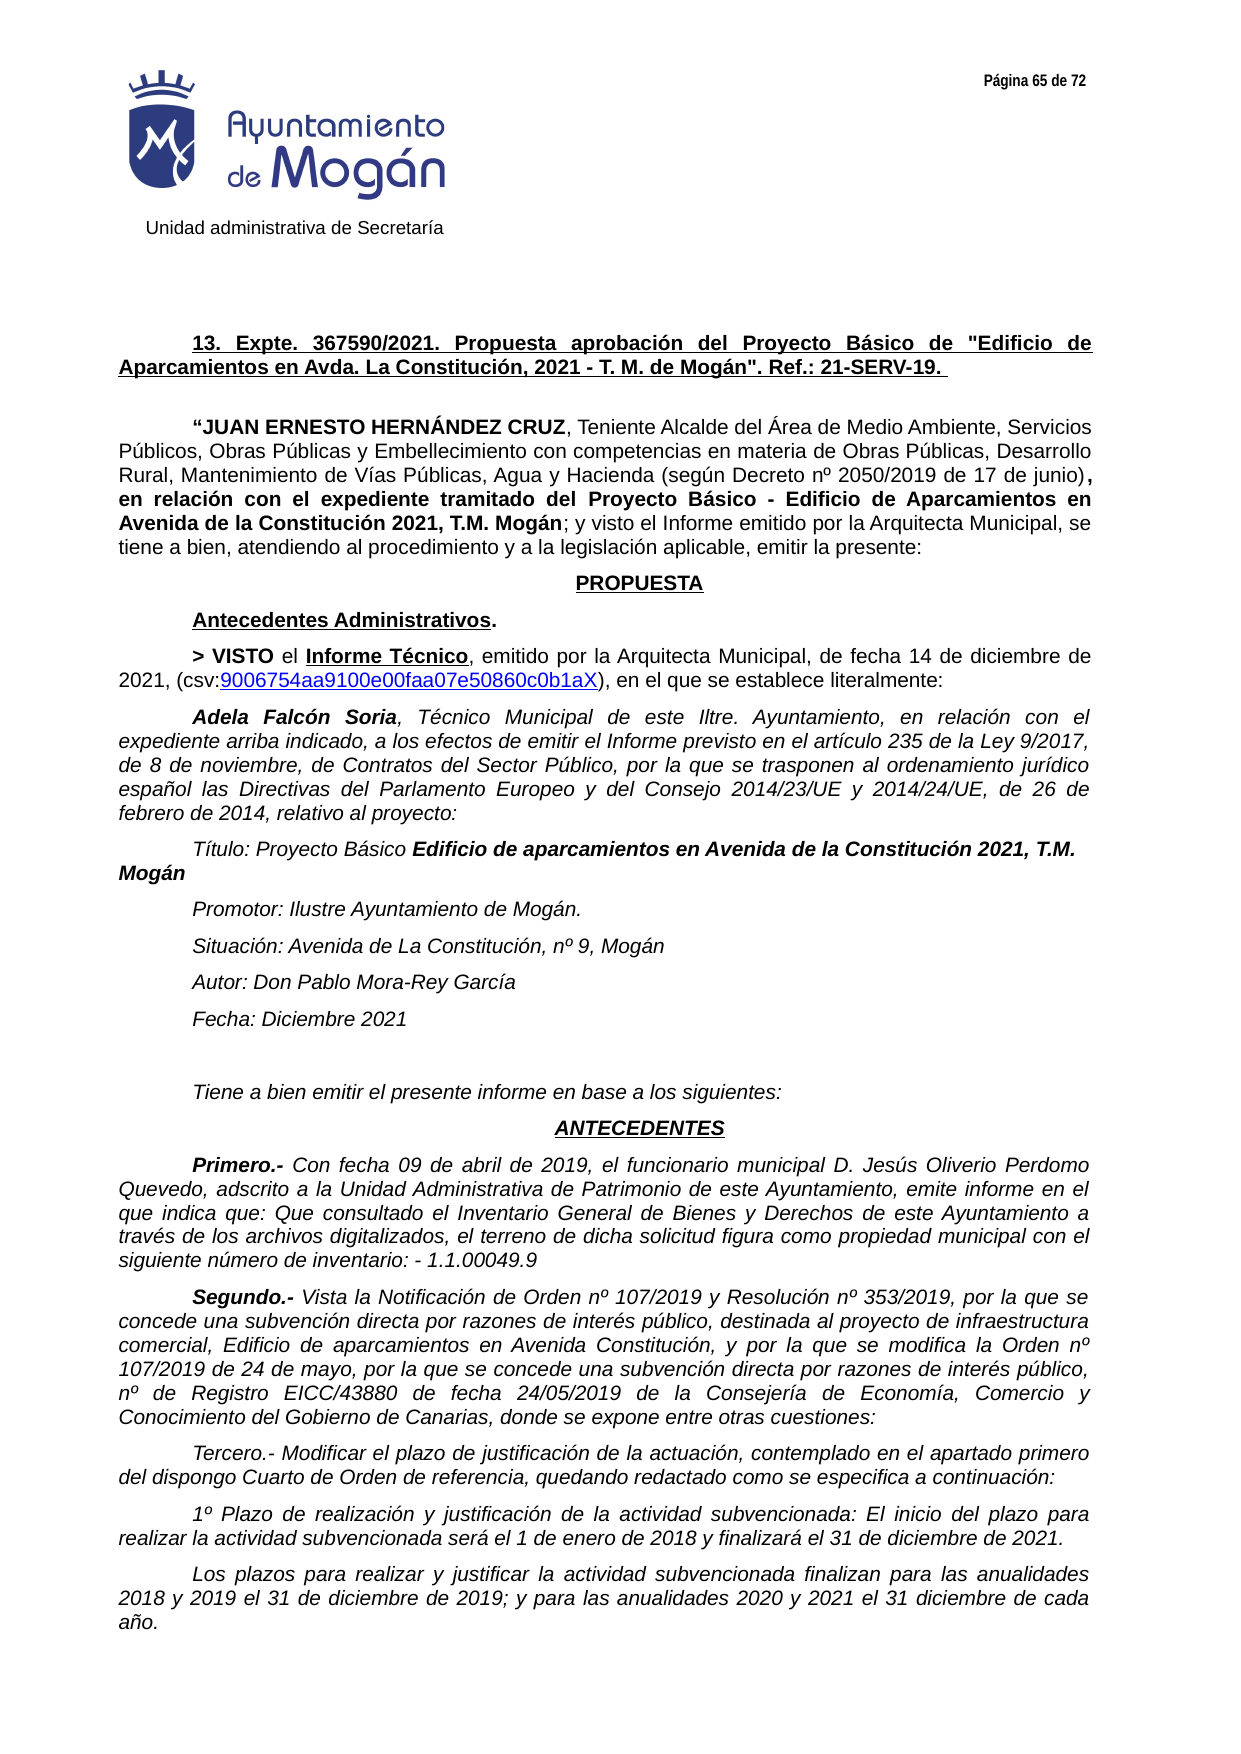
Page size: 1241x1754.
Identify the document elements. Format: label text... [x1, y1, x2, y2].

text Antecedentes Administrativos. [118, 608, 1092, 632]
text Segundo.- Vista la Notificación de Orden nº 107/2019 y Resolución nº 353/2019, por la que se concede una subvención directa por razones de interés público, destinada al proyecto de infraestructura comercial, Edificio de aparcamientos en Avenida Constitución, y por la que se modifica la Orden nº 107/2019 de 24 de mayo, por la que se concede una subvención directa por razones de interés público, nº de Registro EICC/43880 de fecha 24/05/2019 de la Consejería de Economía, Comercio y Conocimiento del Gobierno de Canarias, donde se expone entre otras cuestiones: [118, 1285, 1092, 1428]
text > VISTO el Informe Técnico, emitido por la Arquitecta Municipal, de fecha 14 de diciembre de 2021, (csv:9006754aa9100e00faa07e50860c0b1aX), en el que se establece literalmente: [118, 644, 1092, 692]
text Primero.- Con fecha 09 de abril de 2019, el funcionario municipal D. Jesús Oliverio Perdomo Quevedo, adscrito a la Unidad Administrativa de Patrimonio de este Ayuntamiento, emite informe en el que indica que: Que consultado el Inventario General de Bienes y Derechos de este Ayuntamiento a través de los archivos digitalizados, el terreno de dicha solicitud figura como propiedad municipal con el siguiente número de inventario: - 1.1.00049.9 [118, 1152, 1092, 1272]
text Fecha: Diciembre 2021 [118, 1007, 1092, 1031]
text “JUAN ERNESTO HERNÁNDEZ CRUZ, Teniente Alcalde del Área de Medio Ambiente, Servicios Públicos, Obras Públicas y Embellecimiento con competencias en materia de Obras Públicas, Desarrollo Rural, Mantenimiento de Vías Públicas, Agua y Hacienda (según Decreto nº 2050/2019 de 17 de junio), en relación con el expediente tramitado del Proyecto Básico - Edificio de Aparcamientos en Avenida de la Constitución 2021, T.M. Mogán; y visto el Informe emitido por la Arquitecta Municipal, se tiene a bien, atendiendo al procedimiento y a la legislación aplicable, emitir la presente: [118, 415, 1092, 559]
text ANTECEDENTES [118, 1116, 1092, 1140]
text Adela Falcón Soria, Técnico Municipal de este Iltre. Ayuntamiento, en relación con el expediente arriba indicado, a los efectos de emitir el Informe previsto en el artículo 235 de la Ley 9/2017, de 8 de noviembre, de Contratos del Sector Público, por la que se trasponen al ordenamiento jurídico español las Directivas del Parlamento Europeo y del Consejo 2014/23/UE y 2014/24/UE, de 26 de febrero de 2014, relativo al proyecto: [118, 704, 1092, 824]
text Promotor: Ilustre Ayuntamiento de Mogán. [118, 897, 1092, 921]
text 1º Plazo de realización y justificación de la actividad subvencionada: El inicio del plazo para realizar la actividad subvencionada será el 1 de enero de 2018 y finalizará el 31 de diciembre de 2021. [118, 1501, 1092, 1549]
text 13. Expte. 367590/2021. Propuesta aprobación del Proyecto Básico de "Edificio de Aparcamientos en Avda. La Constitución, 2021 - T. M. de Mogán". Ref.: 21-SERV-19. [118, 331, 1092, 378]
text Tiene a bien emitir el presente informe en base a los siguientes: [118, 1079, 1092, 1103]
text Tercero.- Modificar el plazo de justificación de la actuación, contemplado en el apartado primero del dispongo Cuarto de Orden de referencia, quedando redactado como se especifica a continuación: [118, 1441, 1092, 1489]
text Título: Proyecto Básico Edificio de aparcamientos en Avenida de la Constitución 2021, T.M. Mogán [118, 837, 1092, 885]
text PROPUESTA [118, 571, 1092, 595]
text Los plazos para realizar y justificar la actividad subvencionada finalizan para las anualidades 2018 y 2019 el 31 de diciembre de 2019; y para las anualidades 2020 y 2021 el 31 diciembre de cada año. [118, 1562, 1092, 1634]
picture [128, 70, 445, 206]
text Autor: Don Pablo Mora-Rey García [118, 970, 1092, 994]
text Situación: Avenida de La Constitución, nº 9, Mogán [118, 934, 1092, 958]
